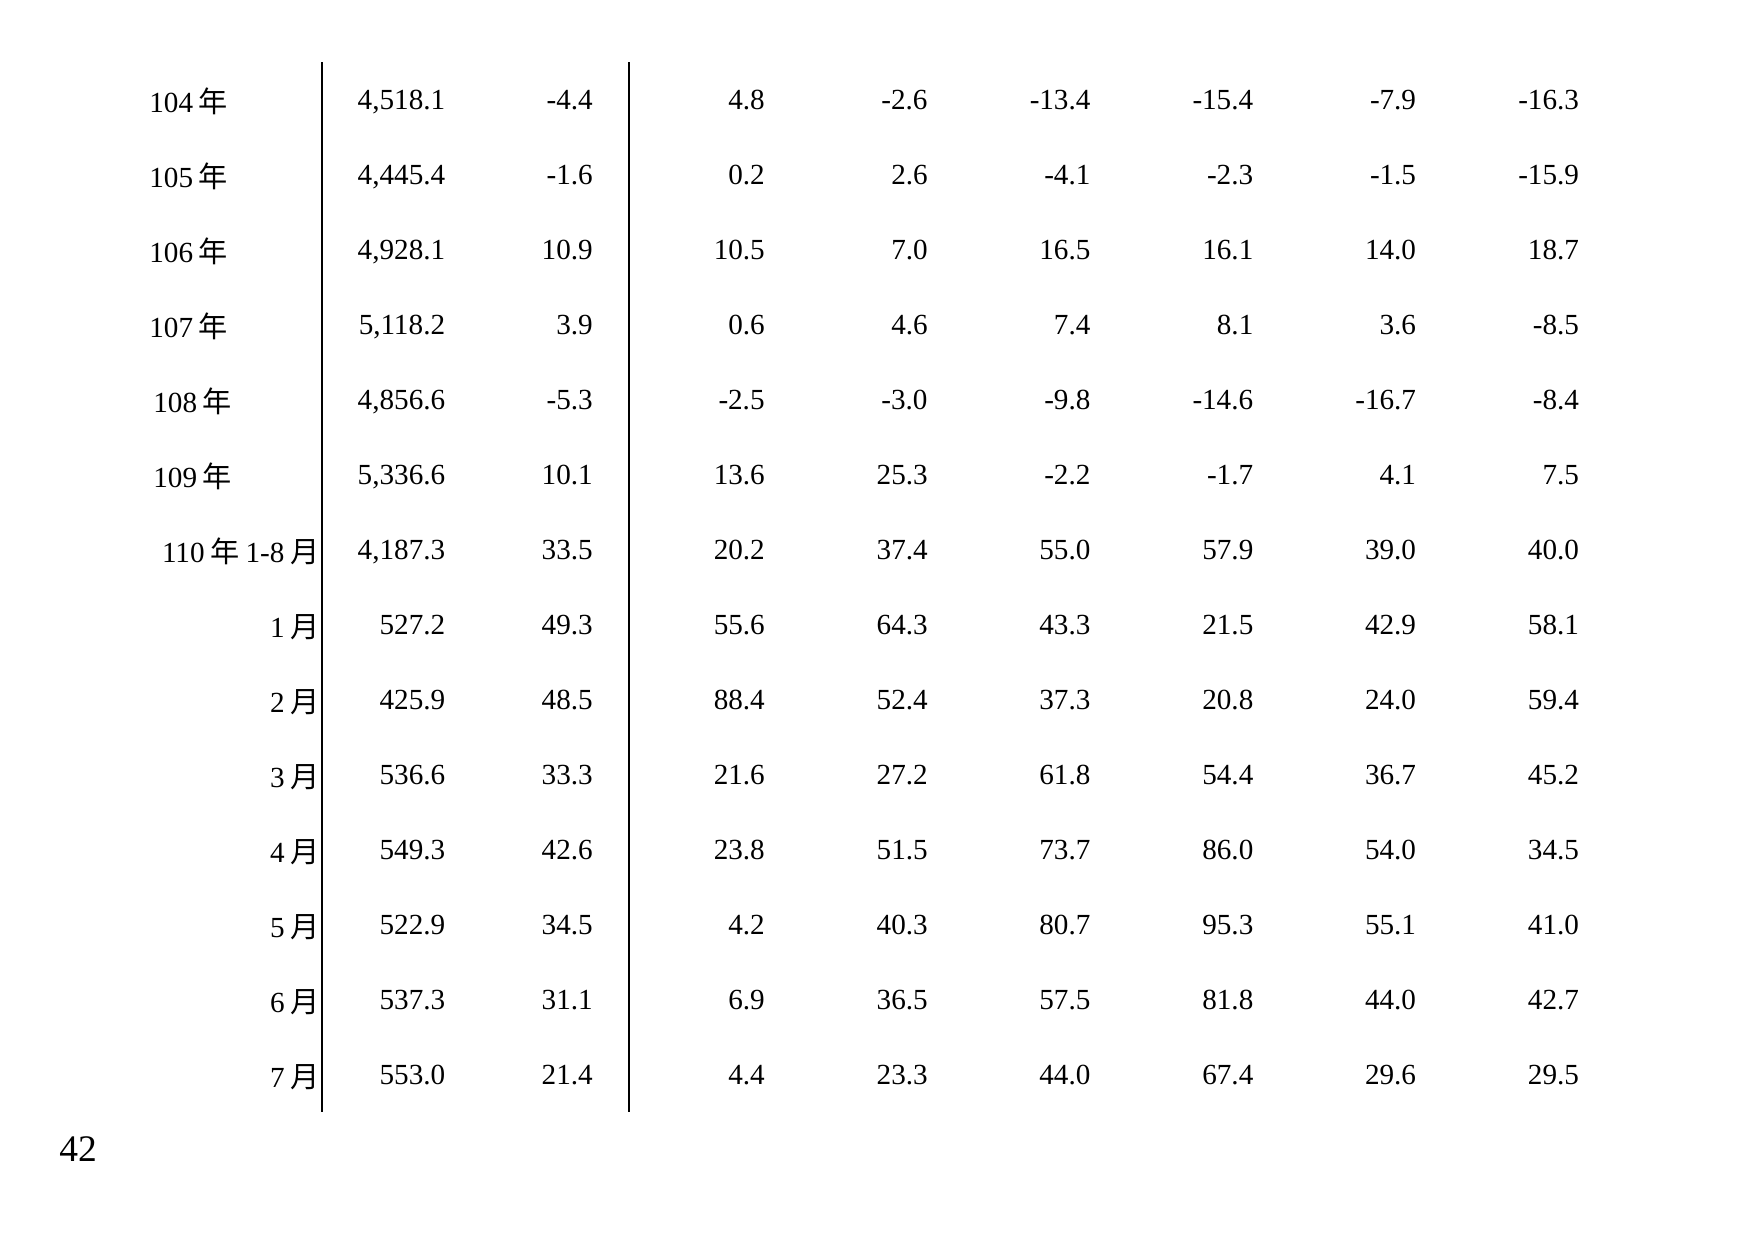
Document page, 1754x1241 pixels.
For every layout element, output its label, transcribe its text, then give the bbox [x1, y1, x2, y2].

table_cell 4,928.1 [323, 212, 481, 287]
table_cell 64.3 [801, 587, 964, 662]
table_cell 36.7 [1290, 737, 1452, 812]
table_cell 29.6 [1290, 1037, 1452, 1112]
table_cell 88.4 [630, 662, 801, 737]
table_cell 43.3 [964, 587, 1127, 662]
table_cell 86.0 [1127, 812, 1289, 887]
table_cell -2.2 [964, 437, 1127, 512]
table_cell 55.0 [964, 512, 1127, 587]
table_cell -16.3 [1453, 62, 1615, 137]
table_cell -8.4 [1453, 362, 1615, 437]
table_cell 110年1-8月 [83, 512, 321, 587]
table_cell 21.5 [1127, 587, 1289, 662]
table_cell 16.1 [1127, 212, 1289, 287]
table_cell 6月 [83, 962, 321, 1037]
table_cell 5月 [83, 887, 321, 962]
table_cell 67.4 [1127, 1037, 1289, 1112]
table_cell 5,336.6 [323, 437, 481, 512]
table_cell 54.4 [1127, 737, 1289, 812]
table_cell 6.9 [630, 962, 801, 1037]
table_cell 4,445.4 [323, 137, 481, 212]
table_cell 2月 [83, 662, 321, 737]
table_cell -1.6 [481, 137, 628, 212]
table_cell 536.6 [323, 737, 481, 812]
table_cell 52.4 [801, 662, 964, 737]
table_cell 29.5 [1453, 1037, 1615, 1112]
table_cell 7.4 [964, 287, 1127, 362]
table_cell 4.6 [801, 287, 964, 362]
table_cell -13.4 [964, 62, 1127, 137]
table_cell 5,118.2 [323, 287, 481, 362]
table_cell 2.6 [801, 137, 964, 212]
table_cell 73.7 [964, 812, 1127, 887]
table_cell 4月 [83, 812, 321, 887]
table_cell 23.3 [801, 1037, 964, 1112]
table_cell 4,856.6 [323, 362, 481, 437]
table_cell 24.0 [1290, 662, 1452, 737]
table_cell -2.5 [630, 362, 801, 437]
table_cell -1.5 [1290, 137, 1452, 212]
table_cell 37.3 [964, 662, 1127, 737]
table_cell 25.3 [801, 437, 964, 512]
table_cell 21.6 [630, 737, 801, 812]
table_cell -9.8 [964, 362, 1127, 437]
table_cell 49.3 [481, 587, 628, 662]
table_cell 104年 [83, 62, 321, 137]
table_cell 59.4 [1453, 662, 1615, 737]
table_cell 18.7 [1453, 212, 1615, 287]
table_cell 4,187.3 [323, 512, 481, 587]
table_cell 0.2 [630, 137, 801, 212]
table_cell 40.0 [1453, 512, 1615, 587]
table_cell 107年 [83, 287, 321, 362]
table_cell 108年 [83, 362, 321, 437]
table_cell 3.6 [1290, 287, 1452, 362]
table_cell 34.5 [481, 887, 628, 962]
table_cell 522.9 [323, 887, 481, 962]
table_cell 16.5 [964, 212, 1127, 287]
table_cell 10.9 [481, 212, 628, 287]
table_cell 81.8 [1127, 962, 1289, 1037]
table_cell 44.0 [964, 1037, 1127, 1112]
table_cell 553.0 [323, 1037, 481, 1112]
table_cell -7.9 [1290, 62, 1452, 137]
table_cell 58.1 [1453, 587, 1615, 662]
table_cell 54.0 [1290, 812, 1452, 887]
table_cell 41.0 [1453, 887, 1615, 962]
table_cell 42.6 [481, 812, 628, 887]
table_cell 80.7 [964, 887, 1127, 962]
table_cell 33.5 [481, 512, 628, 587]
table_cell 7.0 [801, 212, 964, 287]
table_cell 4.4 [630, 1037, 801, 1112]
table_cell 425.9 [323, 662, 481, 737]
table_cell 537.3 [323, 962, 481, 1037]
table_cell -4.4 [481, 62, 628, 137]
table_cell 14.0 [1290, 212, 1452, 287]
table_cell -16.7 [1290, 362, 1452, 437]
table_cell 23.8 [630, 812, 801, 887]
table_cell 13.6 [630, 437, 801, 512]
table_cell 0.6 [630, 287, 801, 362]
table_cell 4.1 [1290, 437, 1452, 512]
table_cell 55.1 [1290, 887, 1452, 962]
table_cell 42.9 [1290, 587, 1452, 662]
table_cell 8.1 [1127, 287, 1289, 362]
table_cell 44.0 [1290, 962, 1452, 1037]
table_cell 27.2 [801, 737, 964, 812]
table_cell 31.1 [481, 962, 628, 1037]
table_cell 39.0 [1290, 512, 1452, 587]
table_cell 42.7 [1453, 962, 1615, 1037]
table_cell 3月 [83, 737, 321, 812]
table_cell -5.3 [481, 362, 628, 437]
table_cell -1.7 [1127, 437, 1289, 512]
table_cell 549.3 [323, 812, 481, 887]
table_cell 95.3 [1127, 887, 1289, 962]
table_cell 36.5 [801, 962, 964, 1037]
table_cell 57.9 [1127, 512, 1289, 587]
table_cell -2.6 [801, 62, 964, 137]
table_cell 37.4 [801, 512, 964, 587]
table_cell -15.4 [1127, 62, 1289, 137]
table_cell 34.5 [1453, 812, 1615, 887]
table_cell 4.2 [630, 887, 801, 962]
table_cell 4,518.1 [323, 62, 481, 137]
table_cell 51.5 [801, 812, 964, 887]
table_cell 45.2 [1453, 737, 1615, 812]
table_cell 21.4 [481, 1037, 628, 1112]
table_cell 61.8 [964, 737, 1127, 812]
table_cell -8.5 [1453, 287, 1615, 362]
table_cell 20.8 [1127, 662, 1289, 737]
table_cell 10.5 [630, 212, 801, 287]
table_cell -15.9 [1453, 137, 1615, 212]
table_cell 7.5 [1453, 437, 1615, 512]
table_cell -14.6 [1127, 362, 1289, 437]
table_cell -2.3 [1127, 137, 1289, 212]
table_cell 527.2 [323, 587, 481, 662]
table_cell 40.3 [801, 887, 964, 962]
table_cell 55.6 [630, 587, 801, 662]
table_cell 109年 [83, 437, 321, 512]
table_cell 33.3 [481, 737, 628, 812]
table_cell 57.5 [964, 962, 1127, 1037]
table_cell 48.5 [481, 662, 628, 737]
table_cell 1月 [83, 587, 321, 662]
table_cell 7月 [83, 1037, 321, 1112]
table_cell 10.1 [481, 437, 628, 512]
table_cell 105年 [83, 137, 321, 212]
table_cell 20.2 [630, 512, 801, 587]
table_cell -4.1 [964, 137, 1127, 212]
table_cell 4.8 [630, 62, 801, 137]
table_cell -3.0 [801, 362, 964, 437]
table_cell 3.9 [481, 287, 628, 362]
table_cell 106年 [83, 212, 321, 287]
